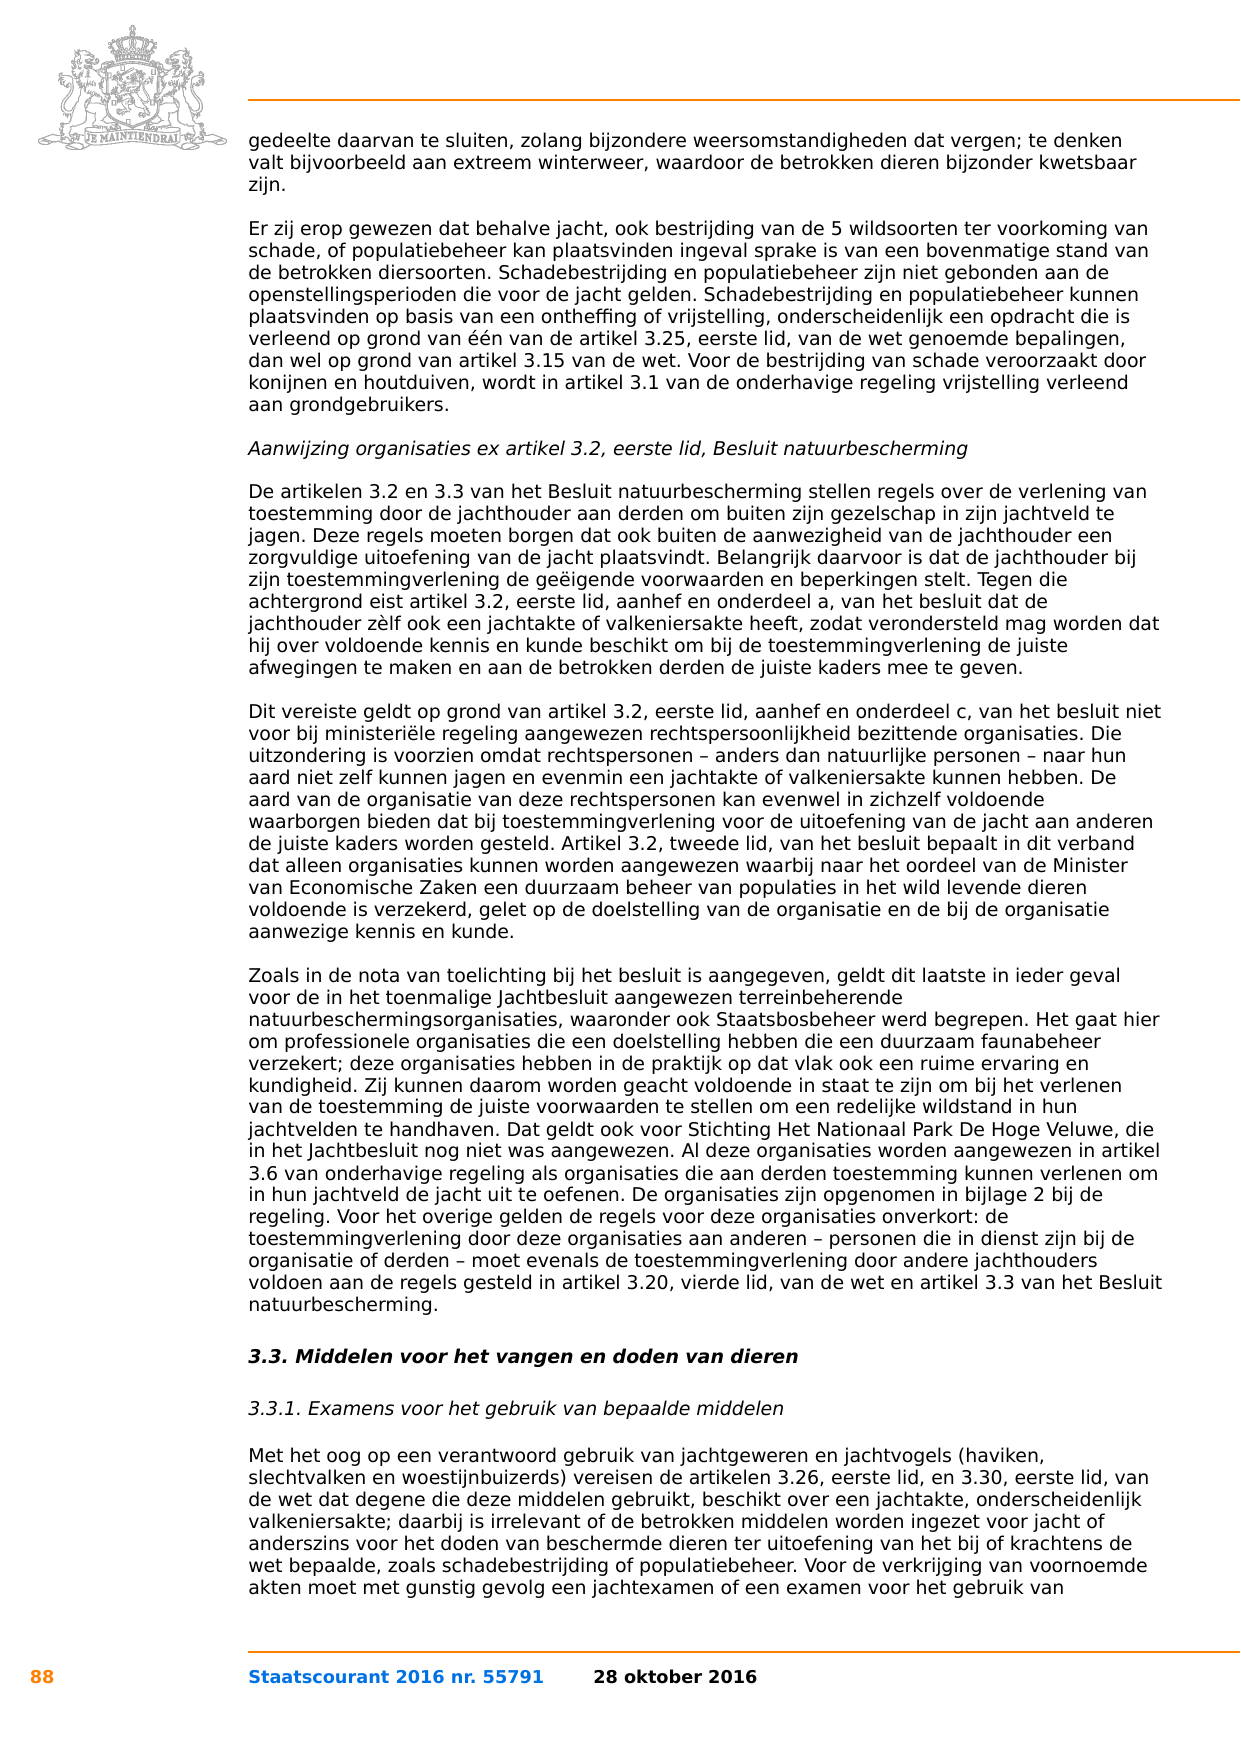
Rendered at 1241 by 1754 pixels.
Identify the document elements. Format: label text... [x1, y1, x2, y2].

picture [38, 25, 227, 150]
text Met het oog op een verantwoord gebruik van jachtgeweren en jachtvogels (haviken, slechtvalken en woestijnbuizerds) vereisen de artikelen 3.26, eerste lid, en 3.30, eerste lid, van de wet dat degene die deze middelen gebruikt, beschikt over een jachtakte, onderscheidenlijk valkeniersakte; daarbij is irrelevant of de betrokken middelen worden ingezet voor jacht of anderszins voor het doden van beschermde dieren ter uitoefening van het bij of krachtens de wet bepaalde, zoals schadebestrijding of populatiebeheer. Voor de verkrijging van voornoemde akten moet met gunstig gevolg een jachtexamen of een examen voor het gebruik van [248, 1445, 1163, 1599]
text Er zij erop gewezen dat behalve jacht, ook bestrijding van de 5 wildsoorten ter voorkoming van schade, of populatiebeheer kan plaatsvinden ingeval sprake is van een bovenmatige stand van de betrokken diersoorten. Schadebestrijding en populatiebeheer zijn niet gebonden aan de openstellingsperioden die voor de jacht gelden. Schadebestrijding en populatiebeheer kunnen plaatsvinden op basis van een ontheffing of vrijstelling, onderscheidenlijk een opdracht die is verleend op grond van één van de artikel 3.25, eerste lid, van de wet genoemde bepalingen, dan wel op grond van artikel 3.15 van de wet. Voor de bestrijding van schade veroorzaakt door konijnen en houtduiven, wordt in artikel 3.1 van de onderhavige regeling vrijstelling verleend aan grondgebruikers. [248, 218, 1163, 416]
subtitle Aanwijzing organisaties ex artikel 3.2, eerste lid, Besluit natuurbescherming [248, 437, 1163, 459]
text Zoals in de nota van toelichting bij het besluit is aangegeven, geldt dit laatste in ieder geval voor de in het toenmalige Jachtbesluit aangewezen terreinbeherende natuurbeschermingsorganisaties, waaronder ook Staatsbosbeheer werd begrepen. Het gaat hier om professionele organisaties die een doelstelling hebben die een duurzaam faunabeheer verzekert; deze organisaties hebben in de praktijk op dat vlak ook een ruime ervaring en kundigheid. Zij kunnen daarom worden geacht voldoende in staat te zijn om bij het verlenen van de toestemming de juiste voorwaarden te stellen om een redelijke wildstand in hun jachtvelden te handhaven. Dat geldt ook voor Stichting Het Nationaal Park De Hoge Veluwe, die in het Jachtbesluit nog niet was aangewezen. Al deze organisaties worden aangewezen in artikel 3.6 van onderhavige regeling als organisaties die aan derden toestemming kunnen verlenen om in hun jachtveld de jacht uit te oefenen. De organisaties zijn opgenomen in bijlage 2 bij de regeling. Voor het overige gelden de regels voor deze organisaties onverkort: de toestemmingverlening door deze organisaties aan anderen – personen die in dienst zijn bij de organisatie of derden – moet evenals de toestemmingverlening door andere jachthouders voldoen aan de regels gesteld in artikel 3.20, vierde lid, van de wet en artikel 3.3 van het Besluit natuurbescherming. [248, 964, 1163, 1316]
subtitle 3.3.1. Examens voor het gebruik van bepaalde middelen [248, 1398, 1163, 1420]
text De artikelen 3.2 en 3.3 van het Besluit natuurbescherming stellen regels over de verlening van toestemming door de jachthouder aan derden om buiten zijn gezelschap in zijn jachtveld te jagen. Deze regels moeten borgen dat ook buiten de aanwezigheid van de jachthouder een zorgvuldige uitoefening van de jacht plaatsvindt. Belangrijk daarvoor is dat de jachthouder bij zijn toestemmingverlening de geëigende voorwaarden en beperkingen stelt. Tegen die achtergrond eist artikel 3.2, eerste lid, aanhef en onderdeel a, van het besluit dat de jachthouder zèlf ook een jachtakte of valkeniersakte heeft, zodat verondersteld mag worden dat hij over voldoende kennis en kunde beschikt om bij de toestemmingverlening de juiste afwegingen te maken en aan de betrokken derden de juiste kaders mee te geven. [248, 481, 1163, 679]
text Dit vereiste geldt op grond van artikel 3.2, eerste lid, aanhef en onderdeel c, van het besluit niet voor bij ministeriële regeling aangewezen rechtspersoonlijkheid bezittende organisaties. Die uitzondering is voorzien omdat rechtspersonen – anders dan natuurlijke personen – naar hun aard niet zelf kunnen jagen en evenmin een jachtakte of valkeniersakte kunnen hebben. De aard van de organisatie van deze rechtspersonen kan evenwel in zichzelf voldoende waarborgen bieden dat bij toestemmingverlening voor de uitoefening van de jacht aan anderen de juiste kaders worden gesteld. Artikel 3.2, tweede lid, van het besluit bepaalt in dit verband dat alleen organisaties kunnen worden aangewezen waarbij naar het oordeel van de Minister van Economische Zaken een duurzaam beheer van populaties in het wild levende dieren voldoende is verzekerd, gelet op de doelstelling van de organisatie en de bij de organisatie aanwezige kennis en kunde. [248, 701, 1163, 943]
text gedeelte daarvan te sluiten, zolang bijzondere weersomstandigheden dat vergen; te denken valt bijvoorbeeld aan extreem winterweer, waardoor de betrokken dieren bijzonder kwetsbaar zijn. [248, 130, 1163, 196]
subtitle 3.3. Middelen voor het vangen en doden van dieren [248, 1346, 1163, 1368]
